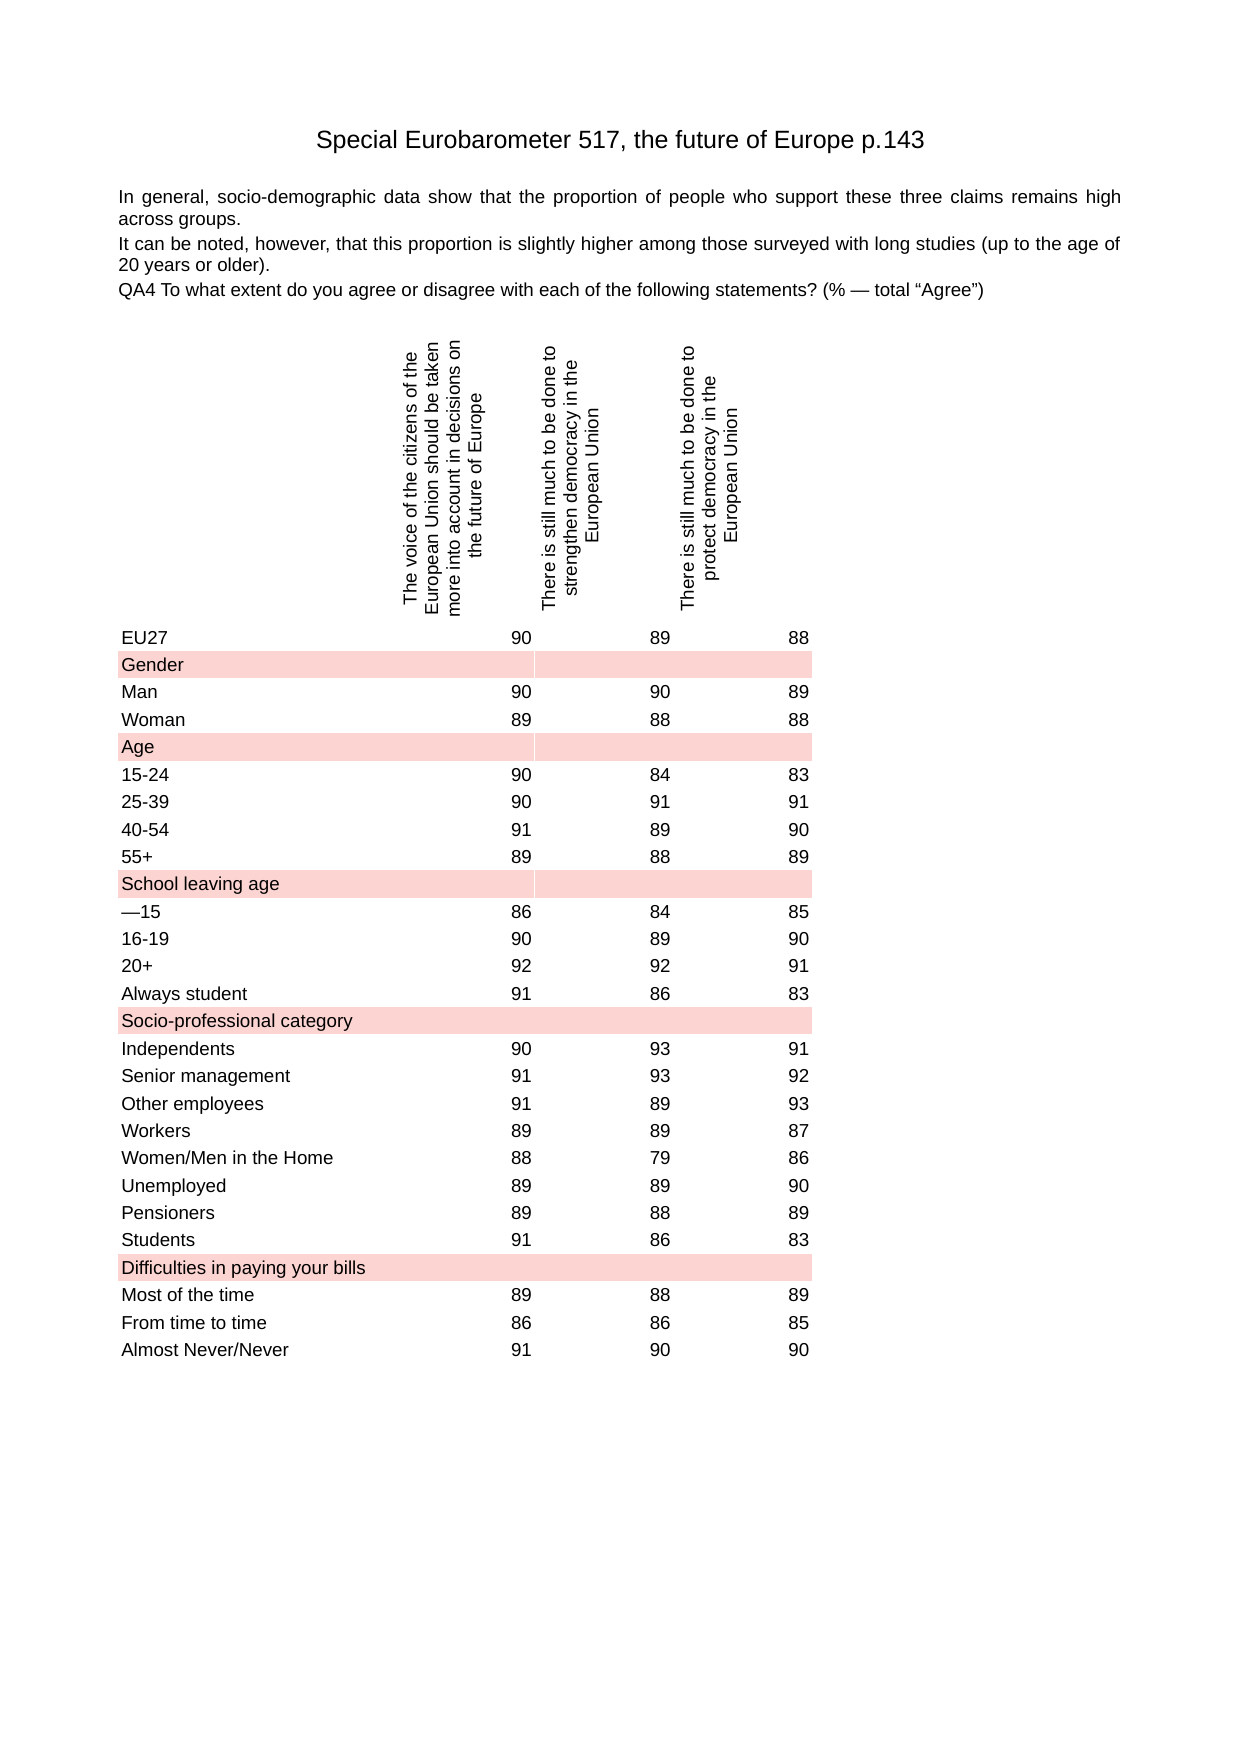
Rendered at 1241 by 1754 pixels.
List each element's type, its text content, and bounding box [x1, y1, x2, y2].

table_cell 86 [396, 1309, 534, 1336]
table_cell 91 [535, 788, 673, 815]
table_cell 90 [673, 815, 812, 843]
table_cell 86 [535, 1226, 673, 1254]
table_cell Pensioners [118, 1199, 396, 1226]
table_cell 90 [396, 624, 534, 651]
table_cell 92 [535, 953, 673, 980]
table_cell 88 [673, 624, 812, 651]
table_cell 92 [396, 953, 534, 980]
table_cell 91 [396, 980, 534, 1007]
table_cell Senior management [118, 1062, 396, 1089]
table_cell 55+ [118, 843, 396, 870]
table_cell 84 [535, 898, 673, 925]
table_cell EU27 [118, 624, 396, 651]
table_cell 87 [673, 1117, 812, 1144]
table_cell 90 [396, 925, 534, 952]
table_cell Independents [118, 1035, 396, 1062]
table_cell [396, 651, 534, 678]
table_cell 92 [673, 1062, 812, 1089]
table_cell Other employees [118, 1089, 396, 1117]
table_cell Difficulties in paying your bills [118, 1254, 812, 1281]
table_cell 86 [673, 1144, 812, 1172]
table_cell Gender [118, 651, 396, 678]
table_cell Man [118, 679, 396, 706]
table_cell 89 [673, 1199, 812, 1226]
table_cell [535, 733, 673, 761]
table_cell Workers [118, 1117, 396, 1144]
table_cell 90 [535, 679, 673, 706]
table_cell 89 [396, 1281, 534, 1308]
table_cell 86 [535, 980, 673, 1007]
table_cell Most of the time [118, 1281, 396, 1308]
table_cell 88 [396, 1144, 534, 1172]
table_cell Women/Men in the Home [118, 1144, 396, 1172]
table_cell 89 [535, 815, 673, 843]
table_cell Students [118, 1226, 396, 1254]
table_cell Socio-professional category [118, 1007, 812, 1034]
table_cell [396, 733, 534, 761]
table_cell 90 [396, 788, 534, 815]
table_cell 93 [535, 1035, 673, 1062]
table_cell 88 [535, 1199, 673, 1226]
table_cell School leaving age [118, 870, 396, 898]
table_cell 89 [535, 1172, 673, 1199]
table_header There is still much to be done to protect democracy in the European Union [673, 328, 812, 624]
table_cell —15 [118, 898, 396, 925]
table_cell 88 [535, 1281, 673, 1308]
table_cell 86 [535, 1309, 673, 1336]
table_cell 15-24 [118, 761, 396, 788]
table_cell Age [118, 733, 396, 761]
table_cell [673, 870, 812, 898]
table_cell 88 [535, 843, 673, 870]
table_cell 90 [535, 1336, 673, 1363]
table_cell 89 [396, 1199, 534, 1226]
table_cell 90 [396, 1035, 534, 1062]
table_cell 85 [673, 1309, 812, 1336]
table_cell Almost Never/Never [118, 1336, 396, 1363]
table_cell 89 [673, 1281, 812, 1308]
table_cell 16-19 [118, 925, 396, 952]
table_cell Unemployed [118, 1172, 396, 1199]
table_cell 89 [396, 1172, 534, 1199]
table_cell 91 [673, 788, 812, 815]
text In general, socio-demographic data show that the proportion of people who support these three claims remains high across groups. [118, 186, 1122, 229]
table_cell 79 [535, 1144, 673, 1172]
table_cell 91 [673, 953, 812, 980]
table_cell Woman [118, 706, 396, 733]
table_cell 88 [535, 706, 673, 733]
table_cell [673, 733, 812, 761]
table_cell 89 [396, 706, 534, 733]
table_cell 91 [396, 1062, 534, 1089]
table_cell [396, 870, 534, 898]
table_cell 89 [396, 843, 534, 870]
table_cell 83 [673, 980, 812, 1007]
table_cell 83 [673, 1226, 812, 1254]
text It can be noted, however, that this proportion is slightly higher among those surveyed with long studies (up to the age of 20 years or older). [118, 232, 1122, 276]
table_header [118, 328, 396, 624]
table_cell 91 [396, 815, 534, 843]
table_cell 40-54 [118, 815, 396, 843]
table_cell 89 [673, 843, 812, 870]
table_cell 90 [396, 679, 534, 706]
table_cell 90 [673, 925, 812, 952]
table_cell 89 [396, 1117, 534, 1144]
table_cell 91 [396, 1336, 534, 1363]
table_cell 89 [535, 1117, 673, 1144]
table_cell 89 [535, 1089, 673, 1117]
table_header The voice of the citizens of the European Union should be taken more into account in decisions on the future of Europe [396, 328, 534, 624]
table_cell 86 [396, 898, 534, 925]
table_cell 90 [673, 1172, 812, 1199]
table_cell 93 [535, 1062, 673, 1089]
table_cell 91 [396, 1089, 534, 1117]
table_cell 89 [673, 679, 812, 706]
table_cell [535, 870, 673, 898]
table_cell From time to time [118, 1309, 396, 1336]
table_cell 89 [535, 925, 673, 952]
table_cell 20+ [118, 953, 396, 980]
table_cell [535, 651, 673, 678]
table_cell 91 [673, 1035, 812, 1062]
table_cell 85 [673, 898, 812, 925]
text QA4 To what extent do you agree or disagree with each of the following statements? (% — total “Agree”) [118, 279, 1122, 300]
table_cell 93 [673, 1089, 812, 1117]
table_cell Always student [118, 980, 396, 1007]
table_cell 88 [673, 706, 812, 733]
table_cell [673, 651, 812, 678]
table_cell 90 [673, 1336, 812, 1363]
table_cell 90 [396, 761, 534, 788]
table_cell 84 [535, 761, 673, 788]
table_cell 91 [396, 1226, 534, 1254]
table_cell 83 [673, 761, 812, 788]
table_cell 89 [535, 624, 673, 651]
table_header There is still much to be done to strengthen democracy in the European Union [535, 328, 673, 624]
table_cell 25-39 [118, 788, 396, 815]
